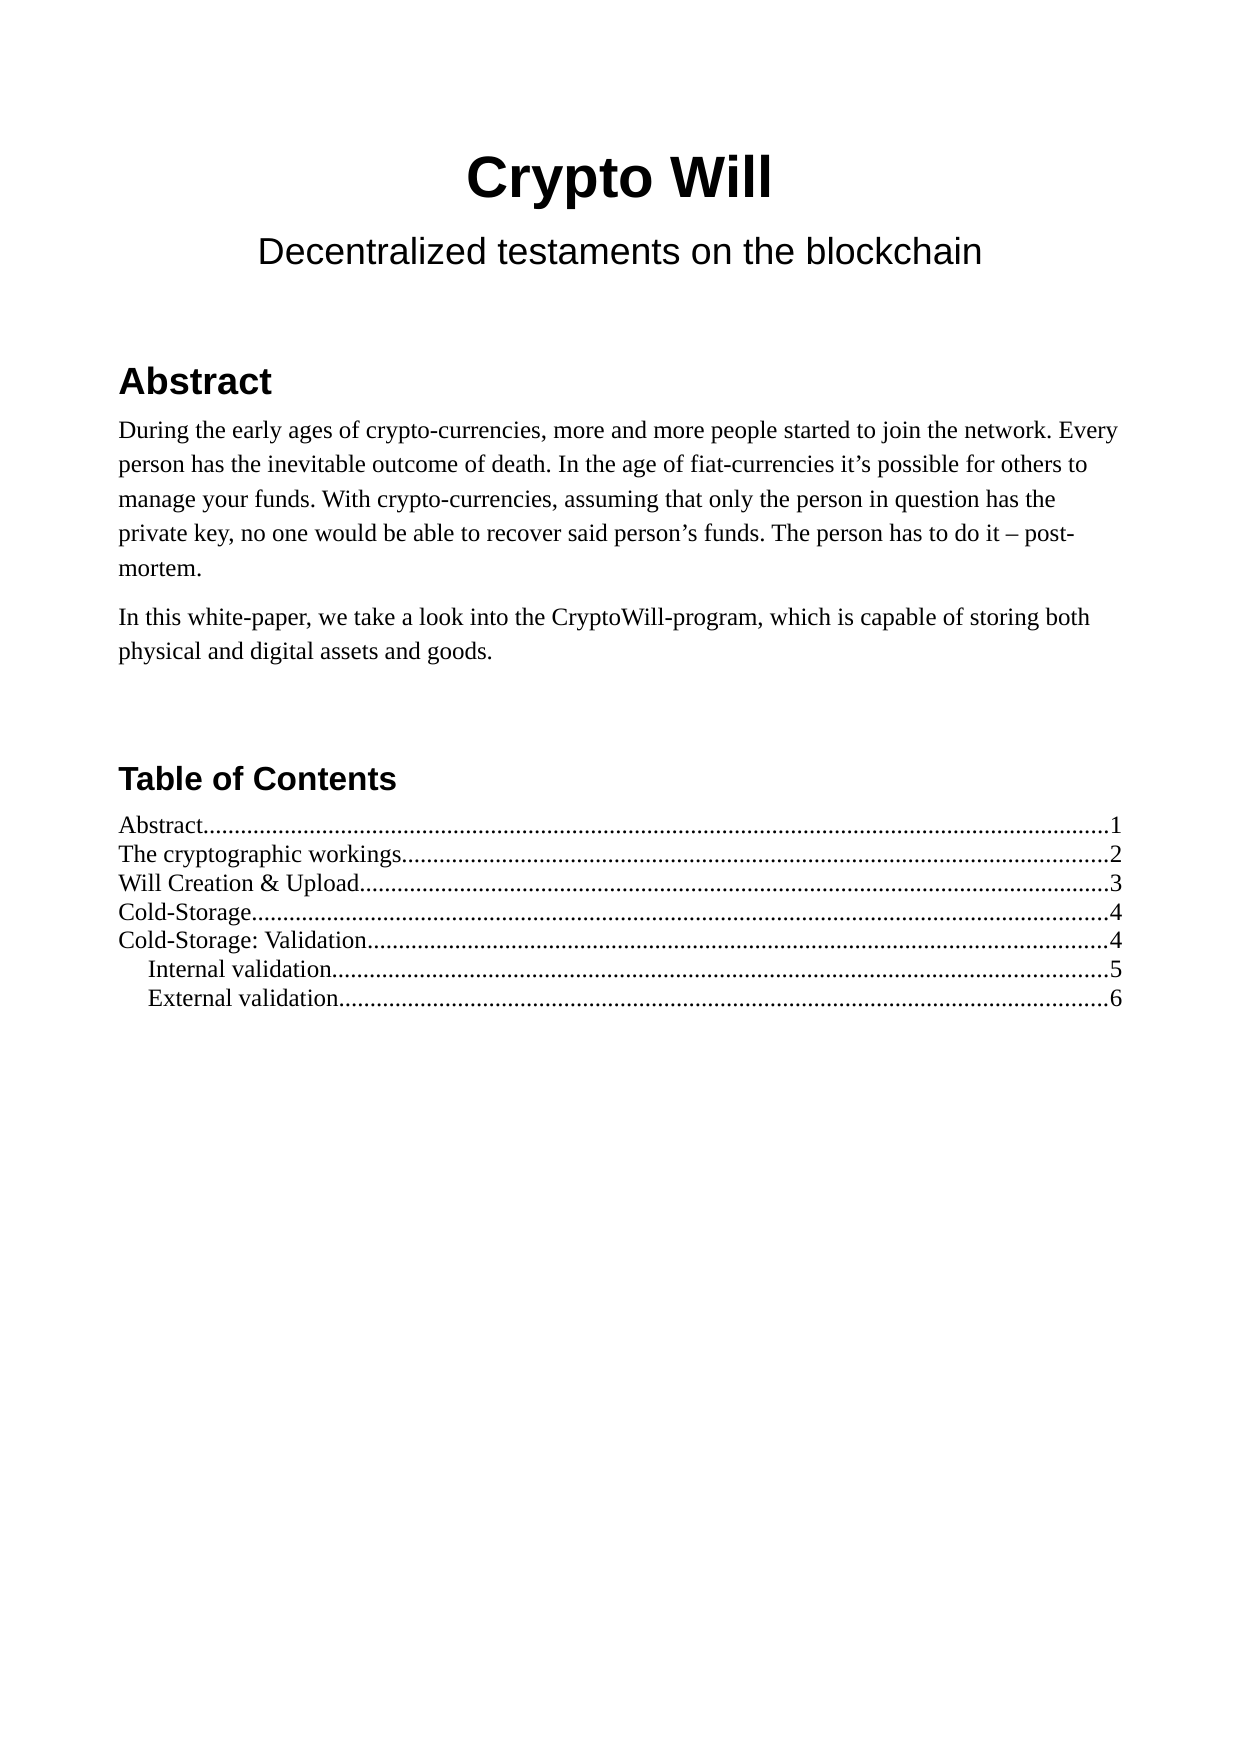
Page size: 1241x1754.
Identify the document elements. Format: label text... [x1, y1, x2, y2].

text Cold-Storage: Validation 4 [118, 925, 1122, 954]
text External validation 6 [148, 983, 1122, 1012]
text Cold-Storage 4 [118, 897, 1122, 925]
title Crypto Will [118, 143, 1122, 210]
text Will Creation & Upload 3 [118, 868, 1122, 897]
subtitle Decentralized testaments on the blockchain [118, 229, 1122, 272]
text In this white-paper, we take a look into the CryptoWill-program, which is capable of storing both physical and digital assets and goods. [118, 602, 1122, 665]
text Abstract 1 [118, 810, 1122, 839]
subtitle Table of Contents [118, 759, 1122, 798]
subtitle Abstract [118, 359, 1122, 402]
text During the early ages of crypto-currencies, more and more people started to join the network. Every person has the inevitable outcome of death. In the age of fiat-currencies it’s possible for others to manage your funds. With crypto-currencies, assuming that only the person in question has the private key, no one would be able to recover said person’s funds. The person has to do it – post-mortem. [118, 415, 1122, 581]
text The cryptographic workings 2 [118, 839, 1122, 868]
text Internal validation 5 [148, 954, 1122, 983]
